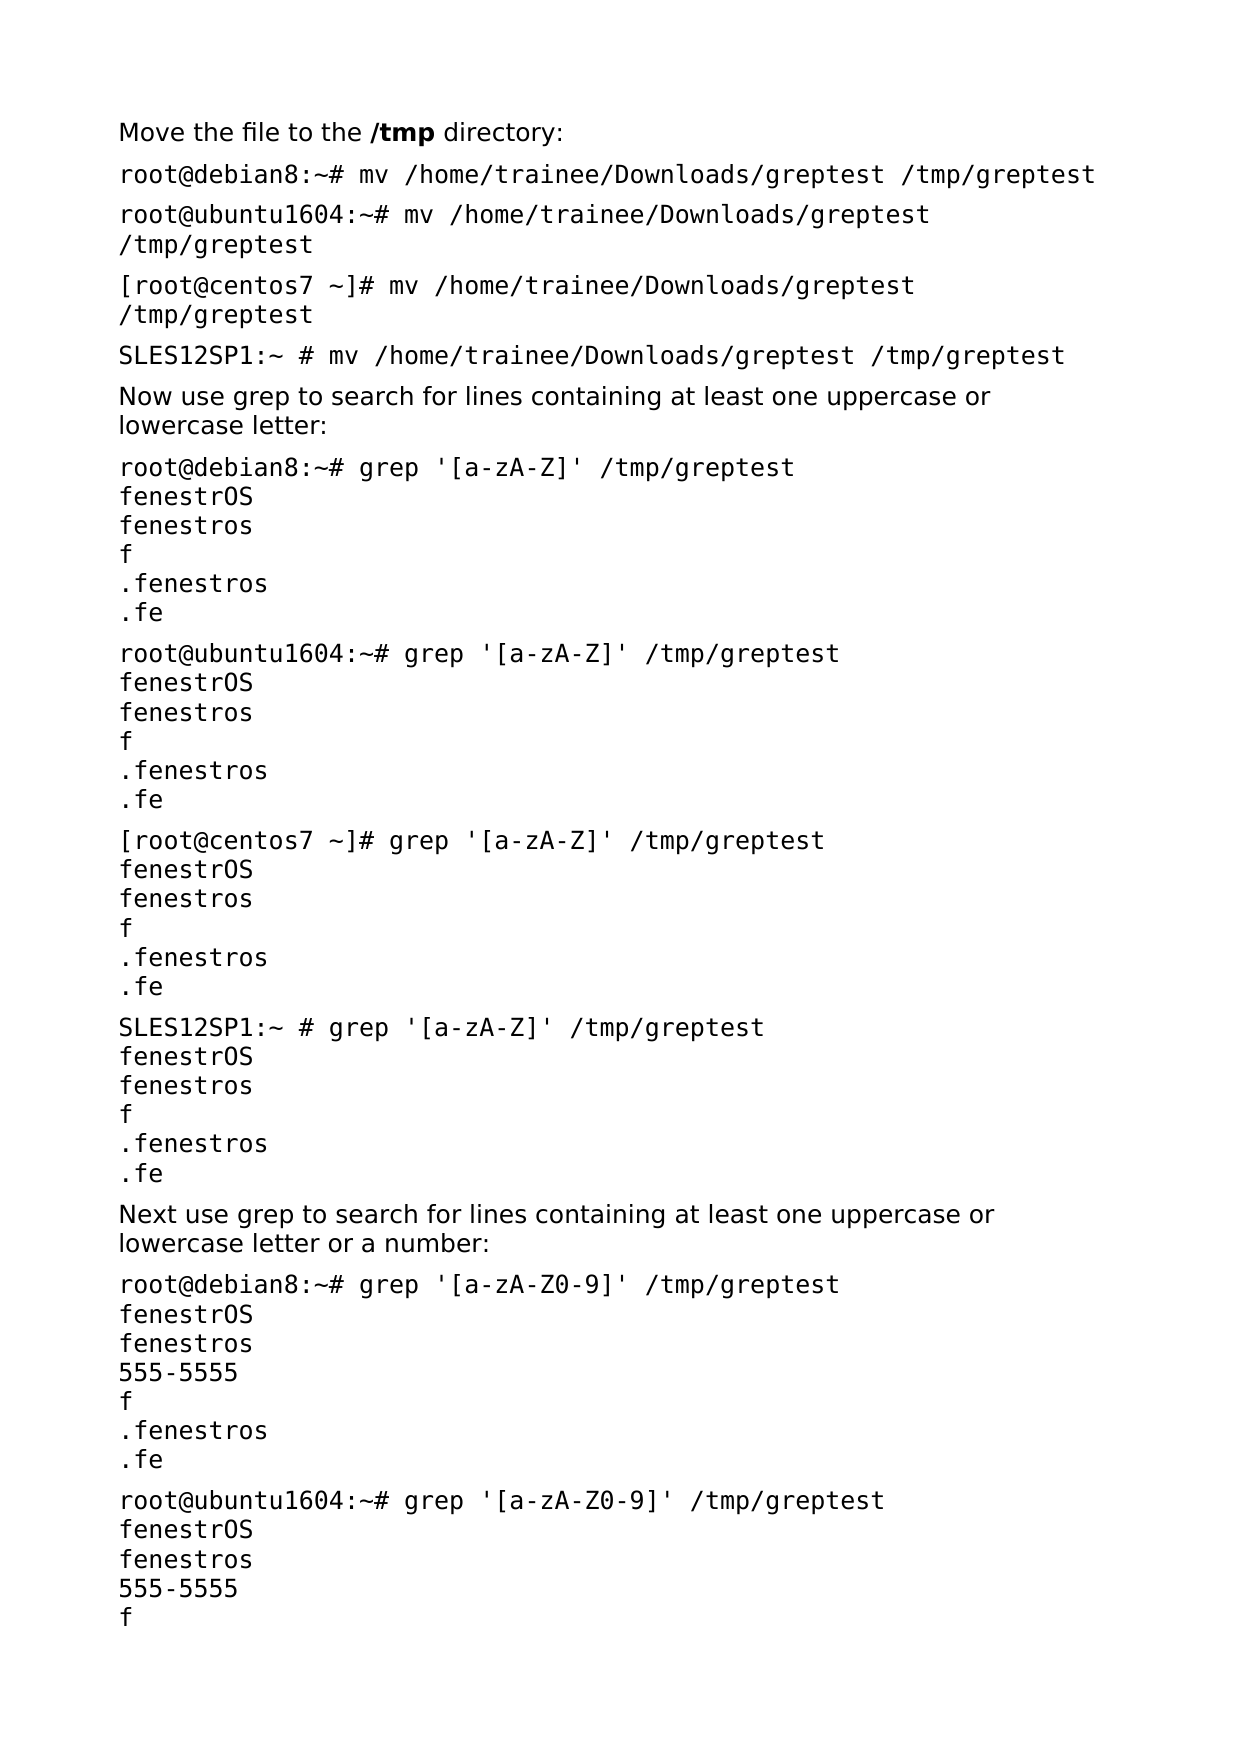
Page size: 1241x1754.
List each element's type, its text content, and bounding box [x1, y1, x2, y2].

text Next use grep to search for lines containing at least one uppercase or lowercase letter or a number: [118, 1200, 1122, 1258]
text [root@centos7 ~]# grep '[a-zA-Z]' /tmp/greptest fenestrOS fenestros f .fenestros .fe [118, 826, 1122, 1001]
text SLES12SP1:~ # grep '[a-zA-Z]' /tmp/greptest fenestrOS fenestros f .fenestros .fe [118, 1013, 1122, 1188]
text root@debian8:~# grep '[a-zA-Z]' /tmp/greptest fenestrOS fenestros f .fenestros .fe [118, 453, 1122, 628]
text [root@centos7 ~]# mv /home/trainee/Downloads/greptest /tmp/greptest [118, 271, 1122, 329]
text SLES12SP1:~ # mv /home/trainee/Downloads/greptest /tmp/greptest [118, 341, 1122, 370]
text root@ubuntu1604:~# mv /home/trainee/Downloads/greptest /tmp/greptest [118, 201, 1122, 259]
text root@ubuntu1604:~# grep '[a-zA-Z0-9]' /tmp/greptest fenestrOS fenestros 555-5555 f [118, 1487, 1122, 1632]
text Move the file to the /tmp directory: [118, 118, 1122, 147]
text Now use grep to search for lines containing at least one uppercase or lowercase letter: [118, 382, 1122, 440]
text root@debian8:~# grep '[a-zA-Z0-9]' /tmp/greptest fenestrOS fenestros 555-5555 f .fenestros .fe [118, 1271, 1122, 1475]
text root@ubuntu1604:~# grep '[a-zA-Z]' /tmp/greptest fenestrOS fenestros f .fenestros .fe [118, 639, 1122, 814]
text root@debian8:~# mv /home/trainee/Downloads/greptest /tmp/greptest [118, 160, 1122, 189]
